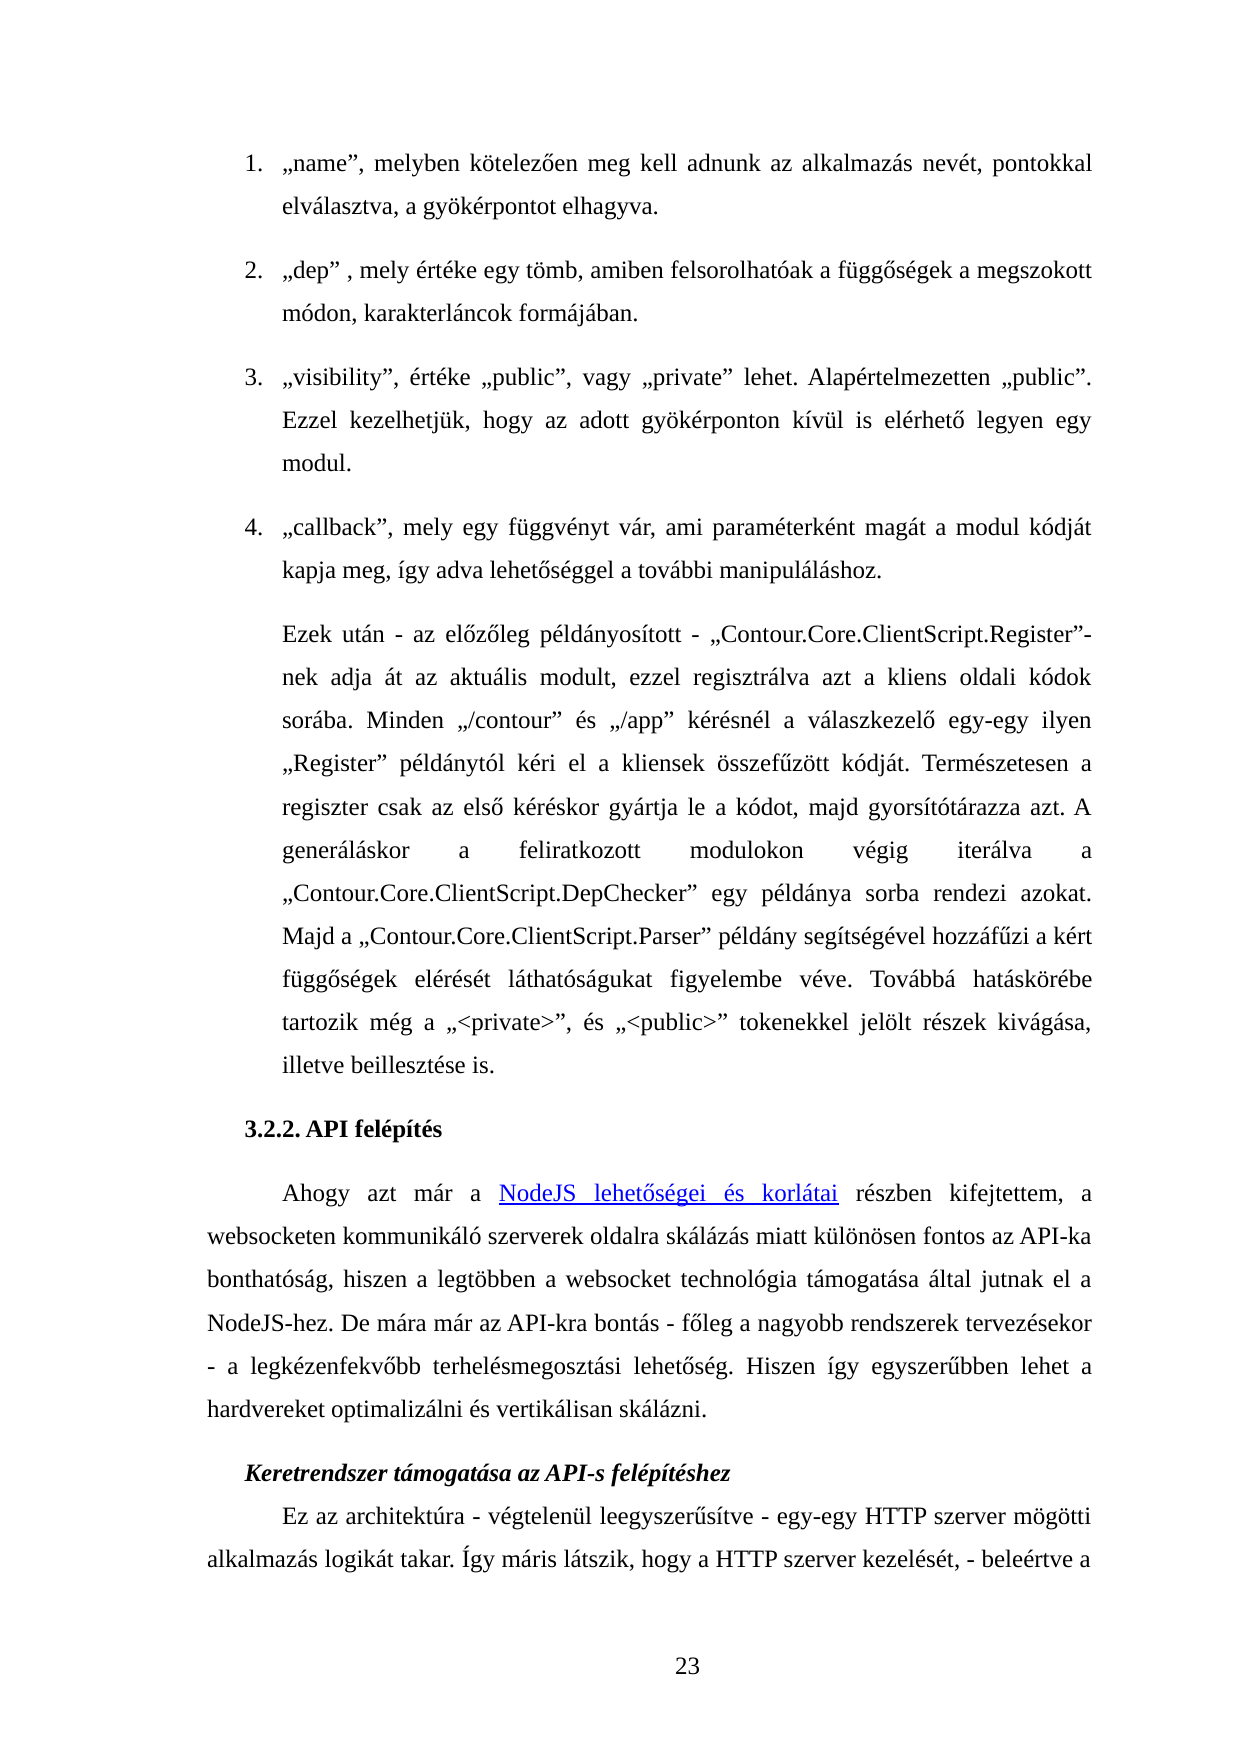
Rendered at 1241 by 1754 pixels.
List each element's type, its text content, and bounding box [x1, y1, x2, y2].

list „name”, melyben kötelezően meg kell adnunk az alkalmazás nevét, pontokkal elválasztva, a gyökérpontot elhagyva. [244, 148, 1092, 219]
list Ezek után - az előzőleg példányosított - „Contour.Core.ClientScript.Register”-nek adja át az aktuális modult, ezzel regisztrálva azt a kliens oldali kódok sorába. Minden „/contour” és „/app” kérésnél a válaszkezelő egy-egy ilyen „Register” példánytól kéri el a kliensek összefűzött kódját. Természetesen a regiszter csak az első kéréskor gyártja le a kódot, majd gyorsítótárazza azt. A generáláskor a feliratkozott modulokon végig iterálva a „Contour.Core.ClientScript.DepChecker” egy példánya sorba rendezi azokat. Majd a „Contour.Core.ClientScript.Parser” példány segítségével hozzáfűzi a kért függőségek elérését láthatóságukat figyelembe véve. Továbbá hatáskörébe tartozik még a „<private>”, és „<public>” tokenekkel jelölt részek kivágása, illetve beillesztése is. [244, 619, 1092, 1079]
list „dep” , mely értéke egy tömb, amiben felsorolhatóak a függőségek a megszokott módon, karakterláncok formájában. [244, 255, 1092, 327]
list „callback”, mely egy függvényt vár, ami paraméterként magát a modul kódját kapja meg, így adva lehetőséggel a további manipuláláshoz. [244, 512, 1092, 584]
text Ez az architektúra - végtelenül leegyszerűsítve - egy-egy HTTP szerver mögötti alkalmazás logikát takar. Így máris látszik, hogy a HTTP szerver kezelését, - beleértve a [207, 1501, 1092, 1573]
text Ahogy azt már a NodeJS lehetőségei és korlátai részben kifejtettem, a websocketen kommunikáló szerverek oldalra skálázás miatt különösen fontos az API-ka bonthatóság, hiszen a legtöbben a websocket technológia támogatása által jutnak el a NodeJS-hez. De mára már az API-kra bontás - főleg a nagyobb rendszerek tervezésekor - a legkézenfekvőbb terhelésmegosztási lehetőség. Hiszen így egyszerűbben lehet a hardvereket optimalizálni és vertikálisan skálázni. [207, 1178, 1092, 1423]
subtitle 3.2.2. API felépítés [244, 1114, 1092, 1143]
subtitle Keretrendszer támogatása az API-s felépítéshez [244, 1458, 1092, 1487]
list „visibility”, értéke „public”, vagy „private” lehet. Alapértelmezetten „public”. Ezzel kezelhetjük, hogy az adott gyökérponton kívül is elérhető legyen egy modul. [244, 362, 1092, 477]
